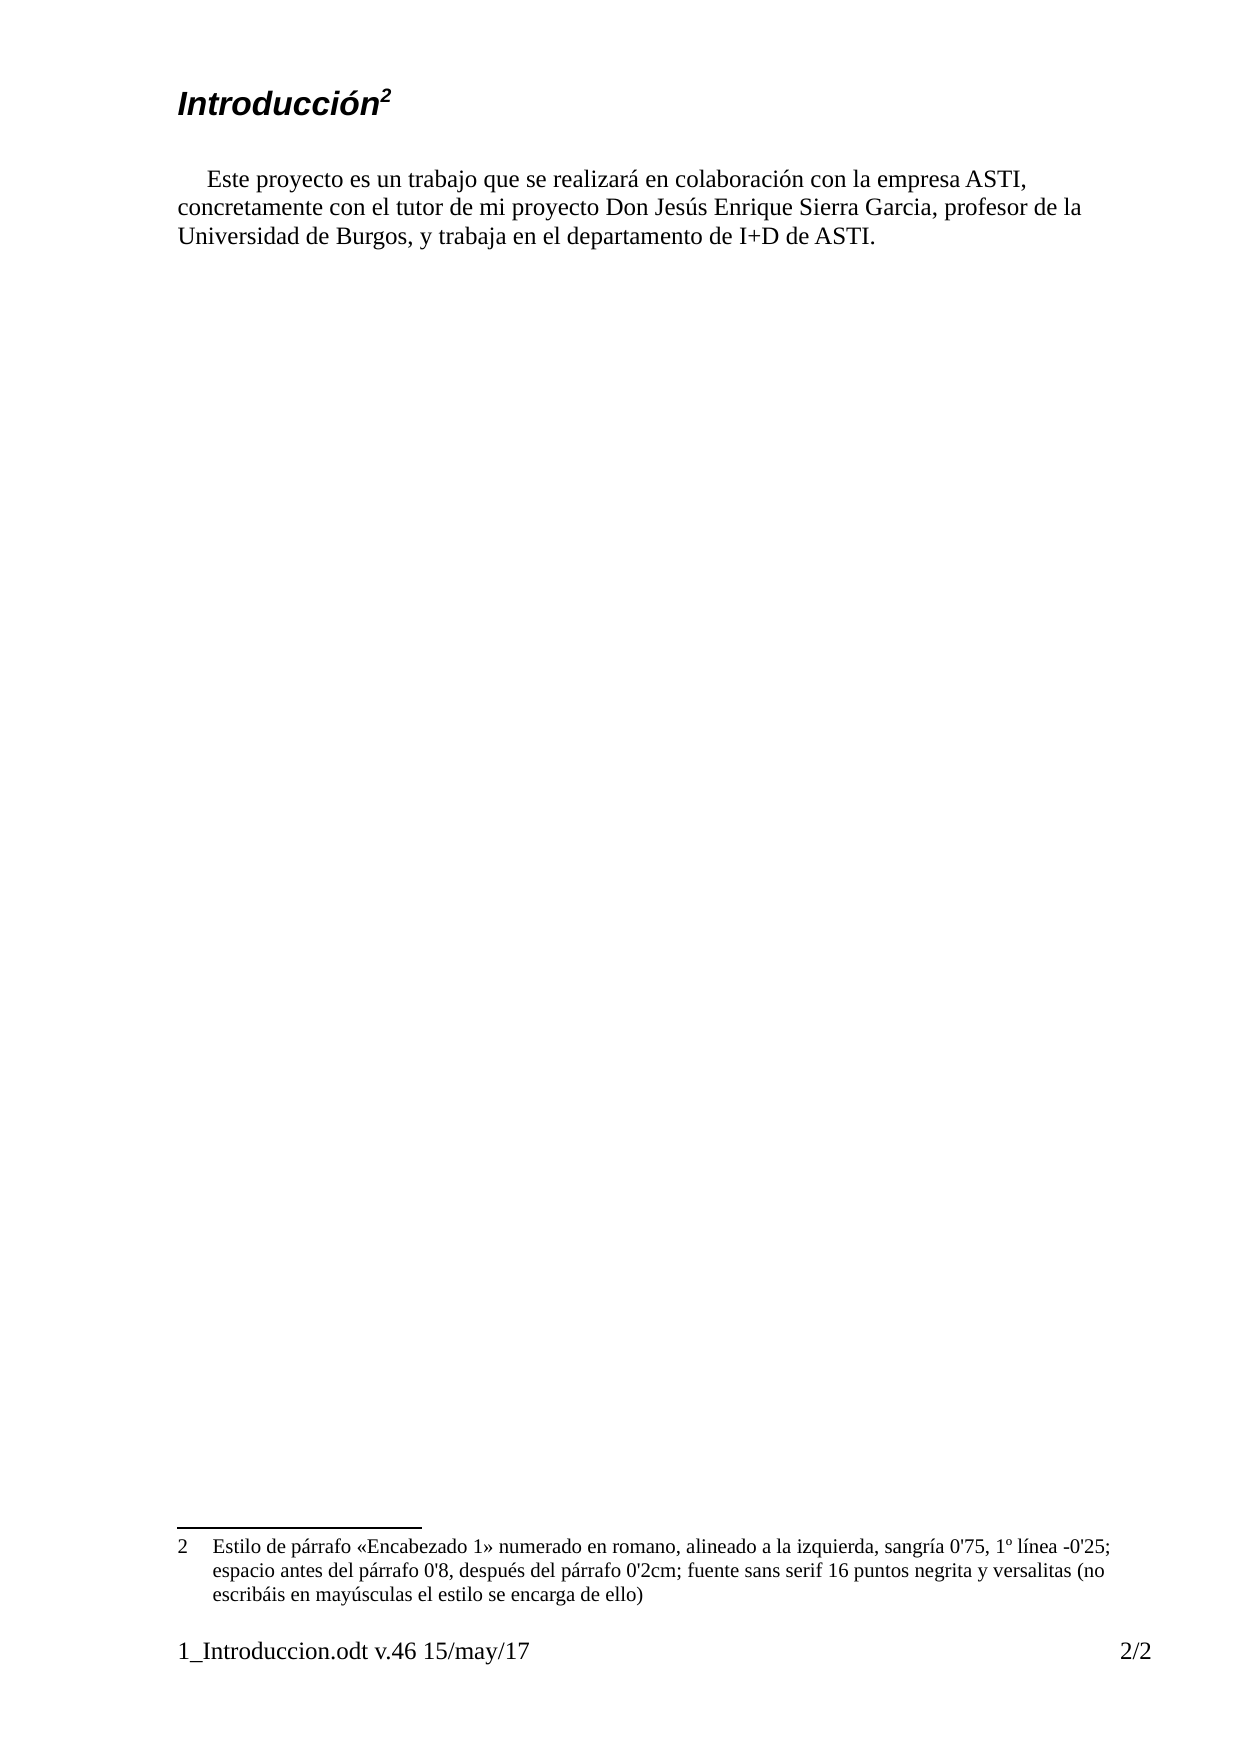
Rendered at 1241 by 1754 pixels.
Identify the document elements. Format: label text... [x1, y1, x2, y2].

text Estilo de párrafo «Encabezado 1» numerado en romano, alineado a la izquierda, sangría 0'75, 1º línea -0'25; espacio antes del párrafo 0'8, después del párrafo 0'2cm; fuente sans serif 16 puntos negrita y versalitas (no escribáis en mayúsculas el estilo se encarga de ello) [177, 1534, 1152, 1606]
subtitle Introducción [177, 84, 1152, 122]
text Este proyecto es un trabajo que se realizará en colaboración con la empresa ASTI, concretamente con el tutor de mi proyecto Don Jesús Enrique Sierra Garcia, profesor de la Universidad de Burgos, y trabaja en el departamento de I+D de ASTI. [177, 164, 1152, 250]
